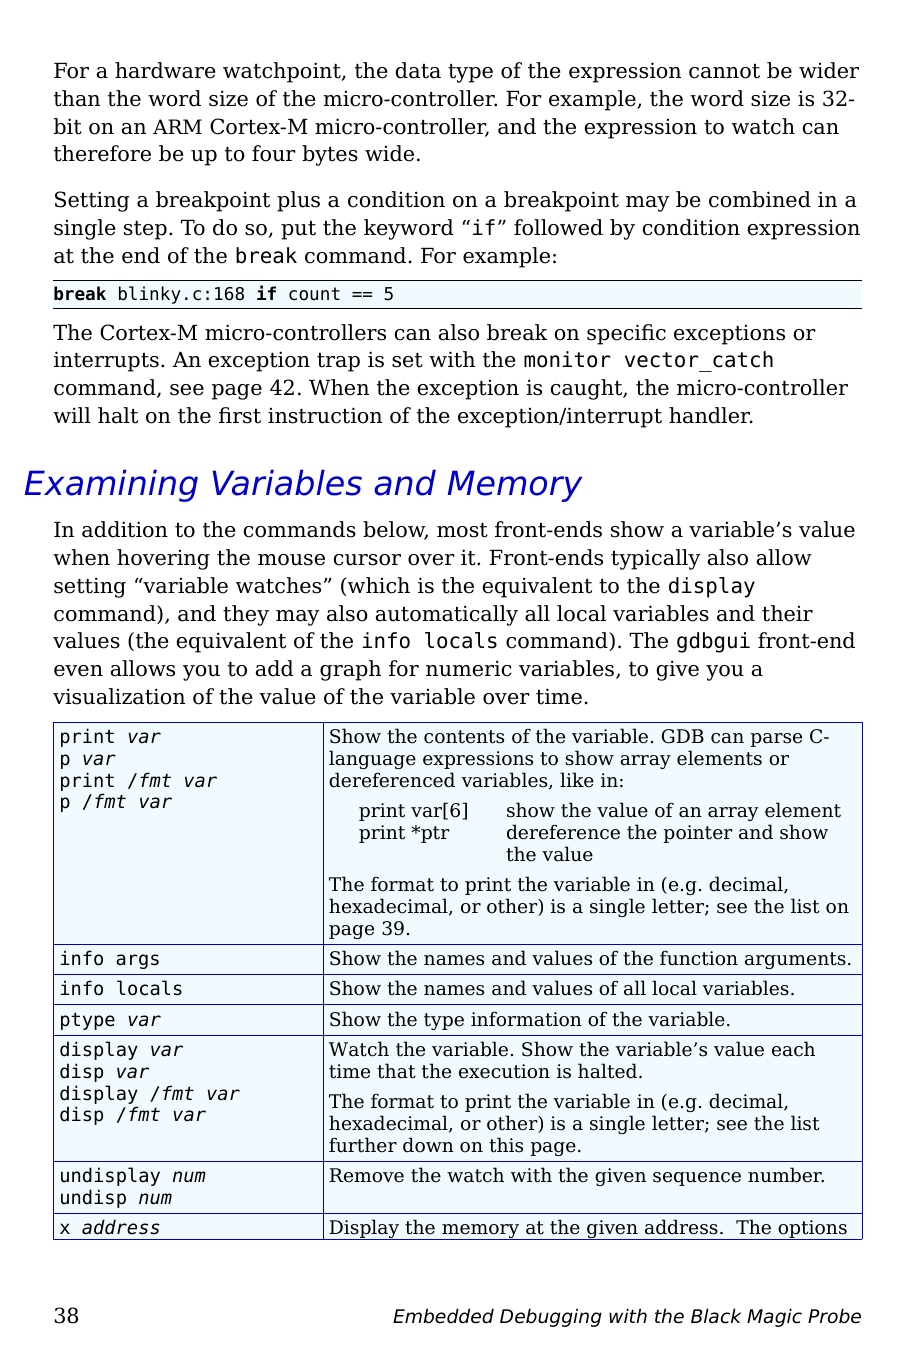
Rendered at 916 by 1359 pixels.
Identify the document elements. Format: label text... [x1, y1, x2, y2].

text The Cortex-M micro-controllers can also break on specific exceptions or interrupts. An exception trap is set with the monitor vector_catch command, see page 42. When the exception is caught, the micro-controller will halt on the first instruction of the exception/interrupt handler. [53, 321, 862, 428]
table_cell x address [54, 1214, 323, 1239]
table_header print var p var print /fmt var p /fmt var [54, 723, 323, 944]
table_cell undisplay num undisp num [54, 1162, 323, 1213]
table_cell Watch the variable. Show the variable’s value each time that the execution is halted. The format to print the variable in (e.g. decimal, hexadecimal, or other) is a single letter; see the list further down on this page. [324, 1036, 862, 1161]
table_cell info args [54, 945, 323, 974]
text Setting a breakpoint plus a condition on a breakpoint may be combined in a single step. To do so, put the keyword “if” followed by condition expression at the end of the break command. For example: [53, 188, 862, 268]
table_cell Show the names and values of all local variables. [324, 975, 862, 1004]
table_cell Remove the watch with the given sequence number. [324, 1162, 862, 1213]
subtitle Examining Variables and Memory [24, 464, 862, 503]
table_cell Show the names and values of the function arguments. [324, 945, 862, 974]
table_cell display var disp var display /fmt var disp /fmt var [54, 1036, 323, 1161]
table_cell ptype var [54, 1005, 323, 1034]
text break blinky.c:168 if count == 5 [53, 281, 862, 308]
table_header Show the contents of the variable. GDB can parse C-language expressions to show array elements or dereferenced variables, like in: print var[6] show the value of an array element print *ptr dereference the pointer and show the value The format to print the variable in (e.g. decimal, hexadecimal, or other) is a single letter; see the list on page 39. [324, 723, 862, 944]
table_cell Show the type information of the variable. [324, 1005, 862, 1034]
text In addition to the commands below, most front-ends show a variable’s value when hovering the mouse cursor over it. Front-ends typically also allow setting “variable watches” (which is the equivalent to the display command), and they may also automatically all local variables and their values (the equivalent of the info locals command). The gdbgui front-end even allows you to add a graph for numeric variables, to give you a visualization of the value of the variable over time. [53, 518, 862, 709]
text For a hardware watchpoint, the data type of the expression cannot be wider than the word size of the micro-controller. For example, the word size is 32-bit on an ARM Cortex-M micro-controller, and the expression to watch can therefore be up to four bytes wide. [53, 59, 862, 167]
table_cell info locals [54, 975, 323, 1004]
table_cell Display the memory at the given address. The options [324, 1214, 862, 1239]
